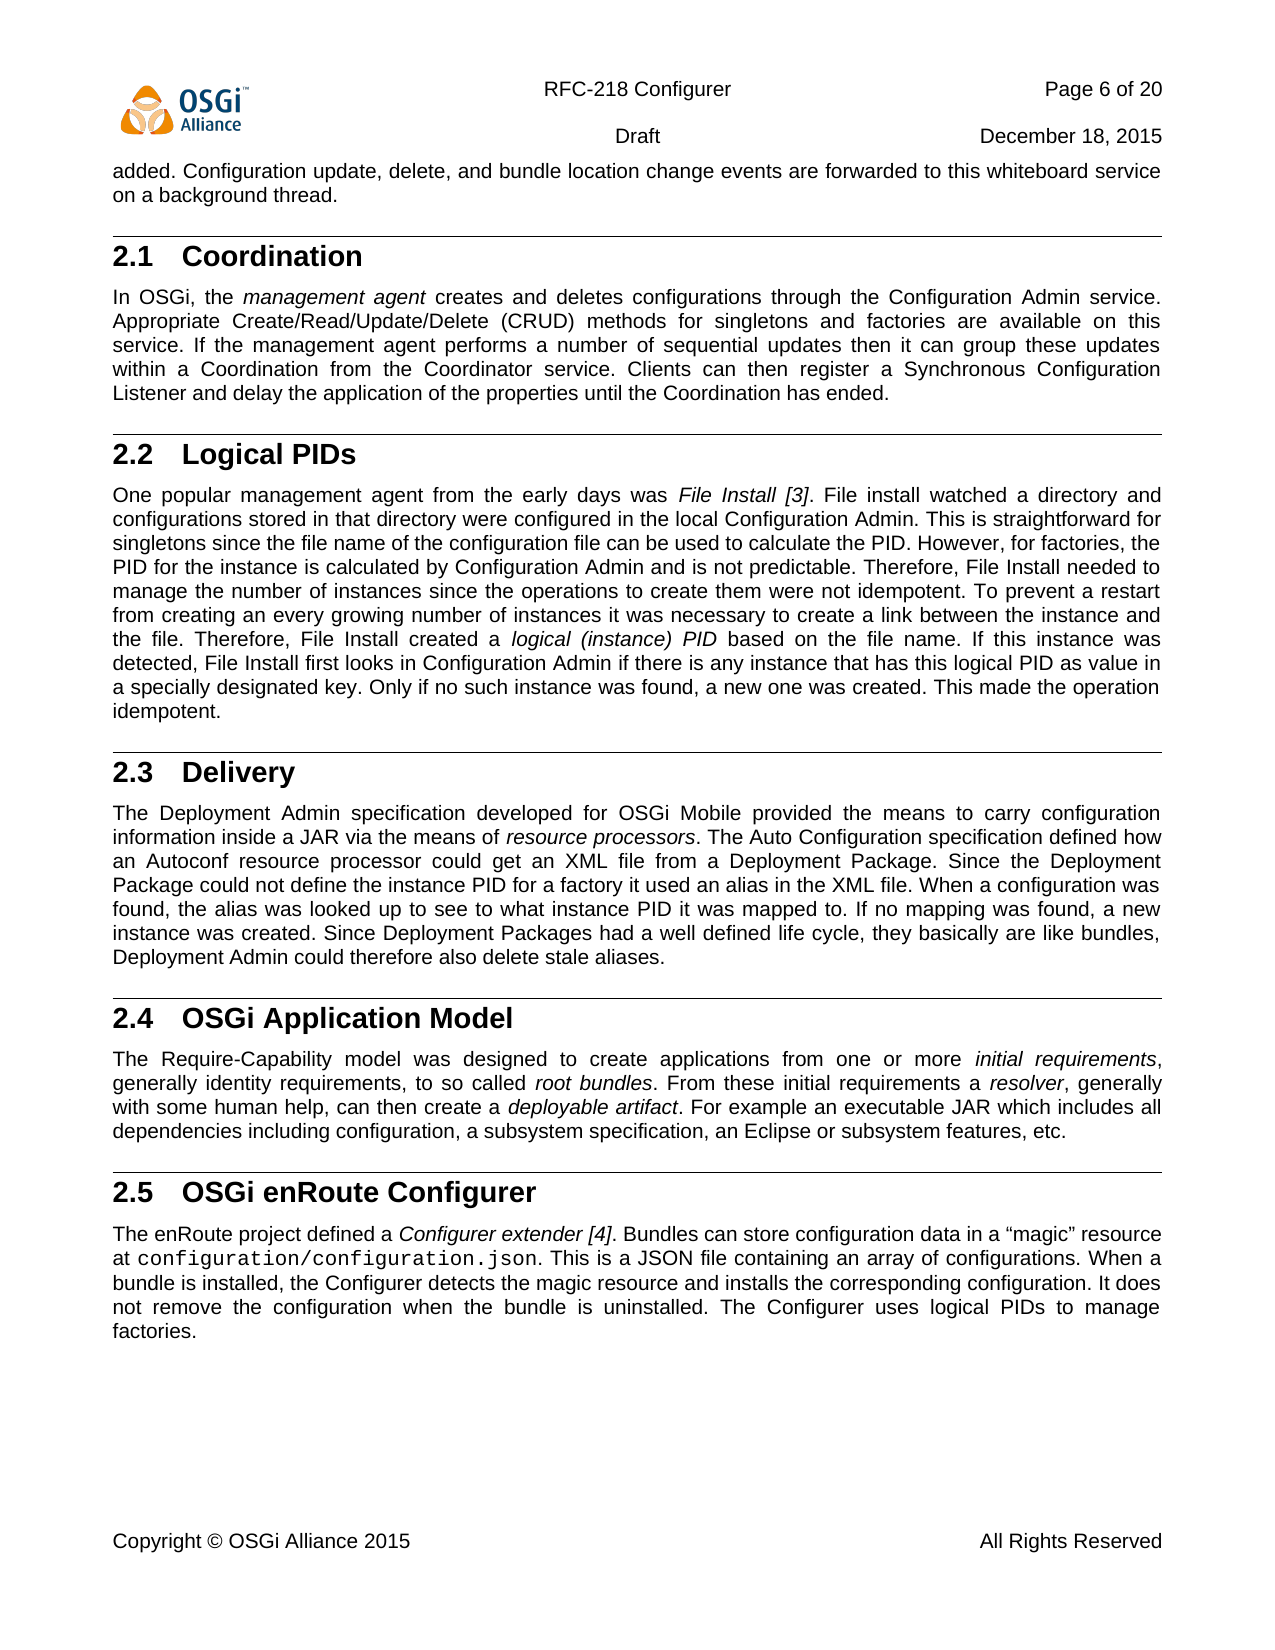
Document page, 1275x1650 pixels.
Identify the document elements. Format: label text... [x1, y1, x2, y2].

text added. Configuration update, delete, and bundle location change events are forwarded to this whiteboard service on a background thread. [112, 159, 1162, 207]
subtitle Coordination [112, 237, 1162, 273]
text In OSGi, the management agent creates and deletes configurations through the Configuration Admin service. Appropriate Create/Read/Update/Delete (CRUD) methods for singletons and factories are available on this service. If the management agent performs a number of sequential updates then it can group these updates within a Coordination from the Coordinator service. Clients can then register a Synchronous Configuration Listener and delay the application of the properties until the Coordination has ended. [112, 285, 1162, 405]
picture [113, 78, 257, 142]
subtitle Delivery [112, 753, 1162, 789]
text The Require-Capability model was designed to create applications from one or more initial requirements, generally identity requirements, to so called root bundles. From these initial requirements a resolver, generally with some human help, can then create a deployable artifact. For example an executable JAR which includes all dependencies including configuration, a subsystem specification, an Eclipse or subsystem features, etc. [112, 1047, 1162, 1143]
subtitle OSGi Application Model [112, 999, 1162, 1035]
text One popular management agent from the early days was File Install [3].. File install watched a directory and configurations stored in that directory were configured in the local Configuration Admin. This is straightforward for singletons since the file name of the configuration file can be used to calculate the PID. However, for factories, the PID for the instance is calculated by Configuration Admin and is not predictable. Therefore, File Install needed to manage the number of instances since the operations to create them were not idempotent. To prevent a restart from creating an every growing number of instances it was necessary to create a link between the instance and the file. Therefore, File Install created a logical (instance) PID based on the file name. If this instance was detected, File Install first looks in Configuration Admin if there is any instance that has this logical PID as value in a specially designated key. Only if no such instance was found, a new one was created. This made the operation idempotent. [112, 483, 1162, 723]
subtitle OSGi enRoute Configurer [112, 1173, 1162, 1209]
text The enRoute project defined a Configurer extender [4].. Bundles can store configuration data in a “magic” resource at configuration/configuration.json. This is a JSON file containing an array of configurations. When a bundle is installed, the Configurer detects the magic resource and installs the corresponding configuration. It does not remove the configuration when the bundle is uninstalled. The Configurer uses logical PIDs to manage factories. [112, 1221, 1162, 1343]
subtitle Logical PIDs [112, 435, 1162, 471]
text The Deployment Admin specification developed for OSGi Mobile provided the means to carry configuration information inside a JAR via the means of resource processors. The Auto Configuration specification defined how an Autoconf resource processor could get an XML file from a Deployment Package. Since the Deployment Package could not define the instance PID for a factory it used an alias in the XML file. When a configuration was found, the alias was looked up to see to what instance PID it was mapped to. If no mapping was found, a new instance was created. Since Deployment Packages had a well defined life cycle, they basically are like bundles, Deployment Admin could therefore also delete stale aliases. [112, 801, 1162, 969]
